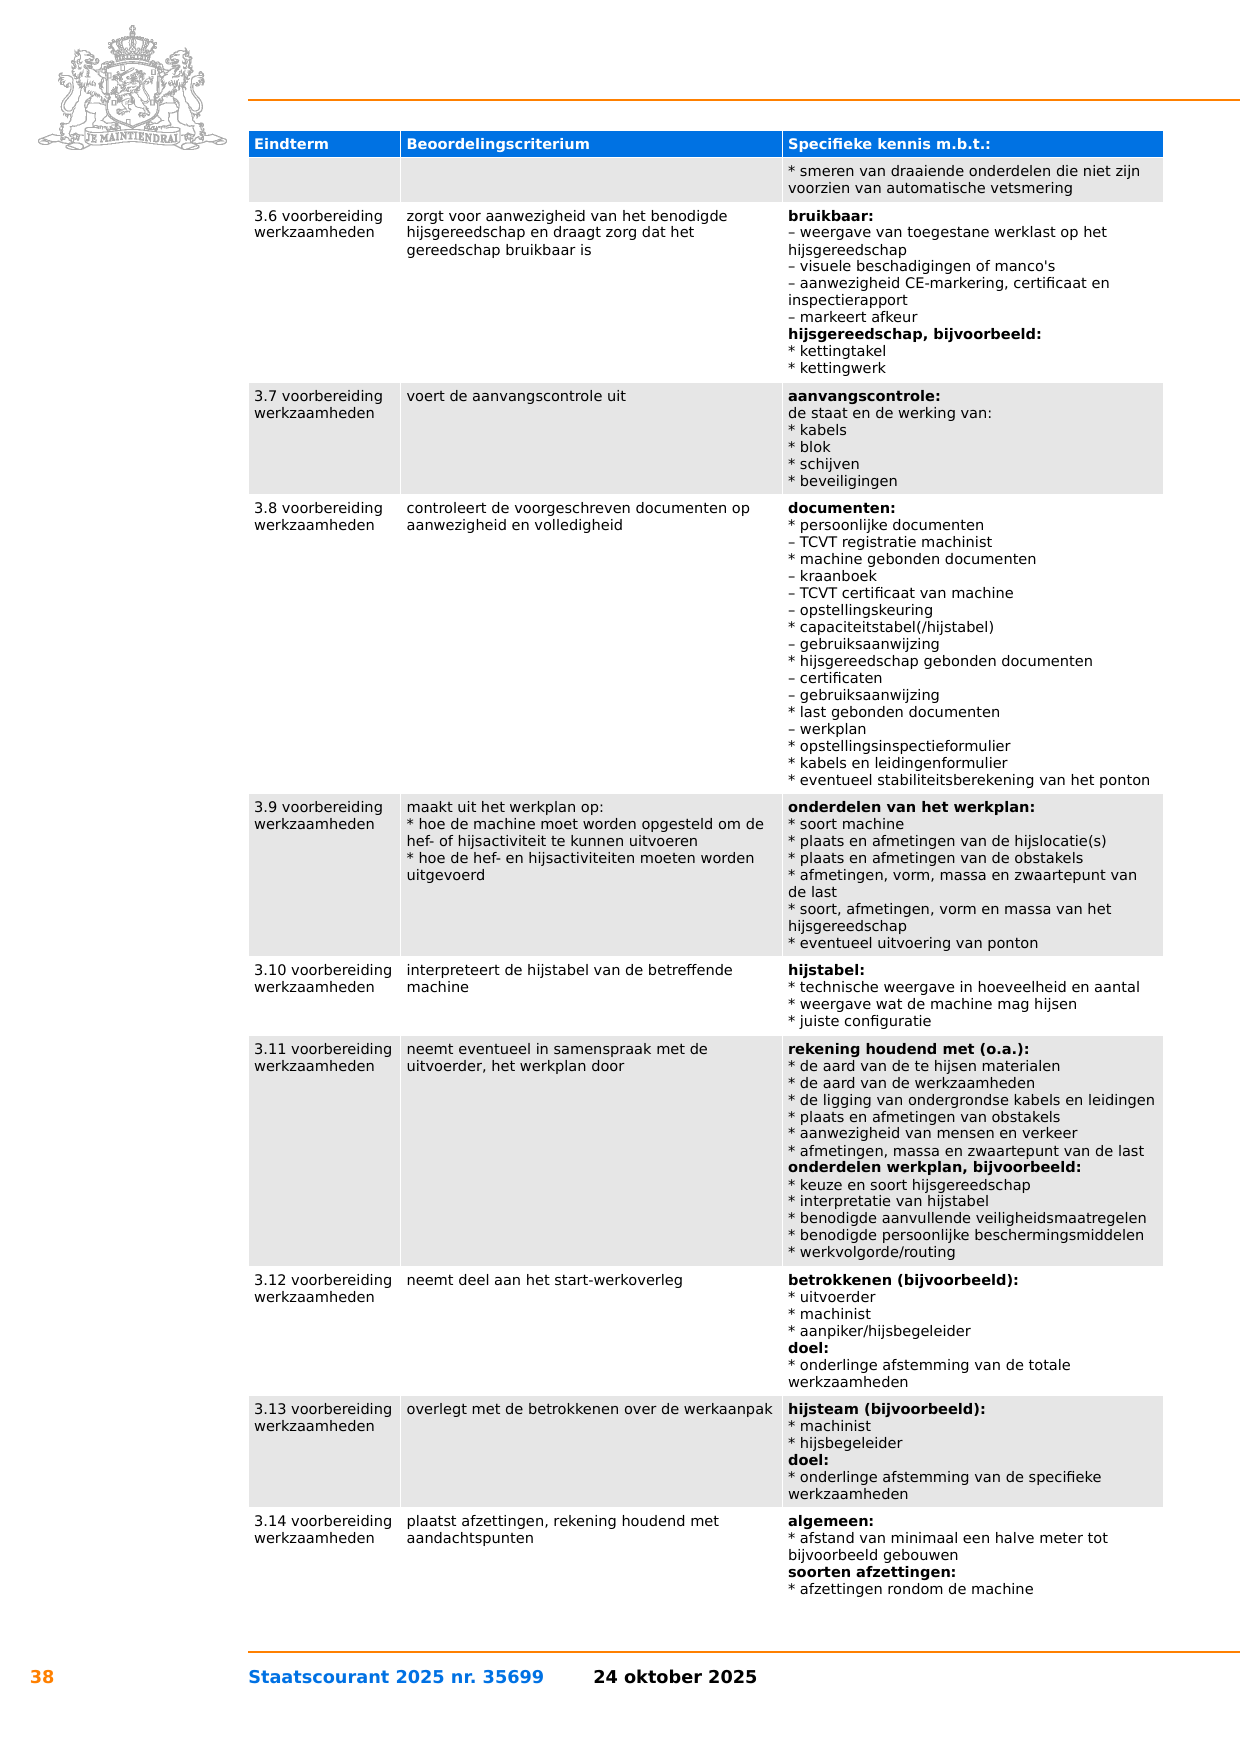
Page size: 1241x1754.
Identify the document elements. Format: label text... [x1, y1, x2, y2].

table_cell overlegt met de betrokkenen over de werkaanpak [401, 1396, 782, 1507]
table_cell bruikbaar: – weergave van toegestane werklast op het hijsgereedschap – visuele beschadigingen of manco's – aanwezigheid CE-markering, certificaat en inspectierapport – markeert afkeur hijsgereedschap, bijvoorbeeld: * kettingtakel * kettingwerk [783, 203, 1163, 382]
table_cell 3.11 voorbereiding werkzaamheden [249, 1036, 400, 1266]
table_cell neemt eventueel in samenspraak met de uitvoerder, het werkplan door [401, 1036, 782, 1266]
table_cell betrokkenen (bijvoorbeeld): * uitvoerder * machinist * aanpiker/hijsbegeleider doel: * onderlinge afstemming van de totale werkzaamheden [783, 1267, 1163, 1395]
table_cell [249, 158, 400, 202]
table_cell neemt deel aan het start-werkoverleg [401, 1267, 782, 1395]
table_cell 3.14 voorbereiding werkzaamheden [249, 1509, 400, 1603]
table_cell plaatst afzettingen, rekening houdend met aandachtspunten [401, 1509, 782, 1603]
table_cell algemeen: * afstand van minimaal een halve meter tot bijvoorbeeld gebouwen soorten afzettingen: * afzettingen rondom de machine [783, 1509, 1163, 1603]
table_cell controleert de voorgeschreven documenten op aanwezigheid en volledigheid [401, 495, 782, 793]
table_cell [401, 158, 782, 202]
table_cell rekening houdend met (o.a.): * de aard van de te hijsen materialen * de aard van de werkzaamheden * de ligging van ondergrondse kabels en leidingen * plaats en afmetingen van obstakels * aanwezigheid van mensen en verkeer * afmetingen, massa en zwaartepunt van de last onderdelen werkplan, bijvoorbeeld: * keuze en soort hijsgereedschap * interpretatie van hijstabel * benodigde aanvullende veiligheidsmaatregelen * benodigde persoonlijke beschermingsmiddelen * werkvolgorde/routing [783, 1036, 1163, 1266]
table_cell 3.6 voorbereiding werkzaamheden [249, 203, 400, 382]
table_cell * smeren van draaiende onderdelen die niet zijn voorzien van automatische vetsmering [783, 158, 1163, 202]
table_header Beoordelingscriterium [401, 131, 782, 157]
table_header Eindterm [249, 131, 400, 157]
table_cell zorgt voor aanwezigheid van het benodigde hijsgereedschap en draagt zorg dat het gereedschap bruikbaar is [401, 203, 782, 382]
table_header Specifieke kennis m.b.t.: [783, 131, 1163, 157]
table_cell 3.8 voorbereiding werkzaamheden [249, 495, 400, 793]
table_cell aanvangscontrole: de staat en de werking van: * kabels * blok * schijven * beveiligingen [783, 383, 1163, 494]
table_cell 3.9 voorbereiding werkzaamheden [249, 794, 400, 956]
table_cell hijstabel: * technische weergave in hoeveelheid en aantal * weergave wat de machine mag hijsen * juiste configuratie [783, 958, 1163, 1035]
table_cell documenten: * persoonlijke documenten – TCVT registratie machinist * machine gebonden documenten – kraanboek – TCVT certificaat van machine – opstellingskeuring * capaciteitstabel(/hijstabel) – gebruiksaanwijzing * hijsgereedschap gebonden documenten – certificaten – gebruiksaanwijzing * last gebonden documenten – werkplan * opstellingsinspectieformulier * kabels en leidingenformulier * eventueel stabiliteitsberekening van het ponton [783, 495, 1163, 793]
table_cell 3.13 voorbereiding werkzaamheden [249, 1396, 400, 1507]
table_cell 3.10 voorbereiding werkzaamheden [249, 958, 400, 1035]
table_cell maakt uit het werkplan op: * hoe de machine moet worden opgesteld om de hef- of hijsactiviteit te kunnen uitvoeren * hoe de hef- en hijsactiviteiten moeten worden uitgevoerd [401, 794, 782, 956]
table_cell voert de aanvangscontrole uit [401, 383, 782, 494]
table_cell 3.7 voorbereiding werkzaamheden [249, 383, 400, 494]
table_cell interpreteert de hijstabel van de betreffende machine [401, 958, 782, 1035]
table_cell hijsteam (bijvoorbeeld): * machinist * hijsbegeleider doel: * onderlinge afstemming van de specifieke werkzaamheden [783, 1396, 1163, 1507]
picture [38, 25, 227, 150]
table_cell onderdelen van het werkplan: * soort machine * plaats en afmetingen van de hijslocatie(s) * plaats en afmetingen van de obstakels * afmetingen, vorm, massa en zwaartepunt van de last * soort, afmetingen, vorm en massa van het hijsgereedschap * eventueel uitvoering van ponton [783, 794, 1163, 956]
table_cell 3.12 voorbereiding werkzaamheden [249, 1267, 400, 1395]
